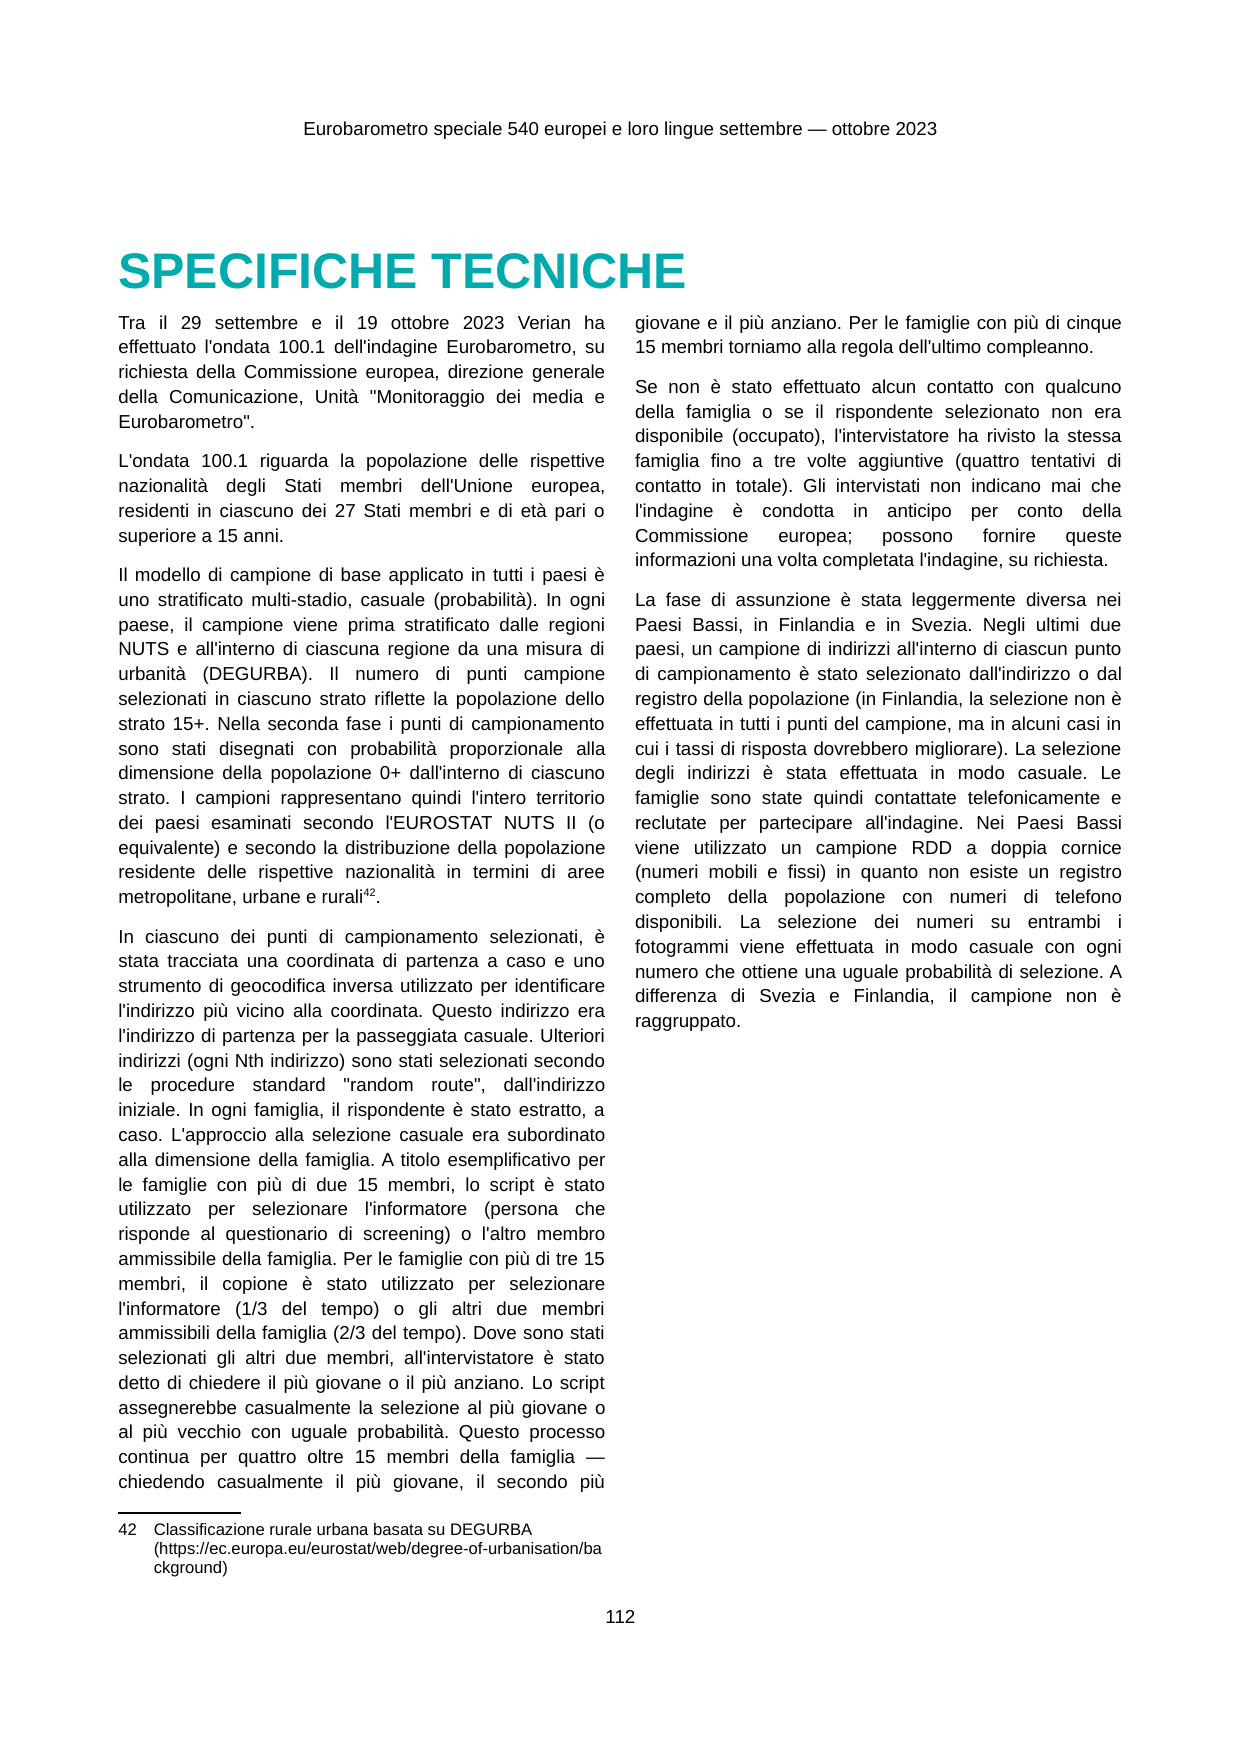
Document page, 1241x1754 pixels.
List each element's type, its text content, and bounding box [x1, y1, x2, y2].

text L'ondata 100.1 riguarda la popolazione delle rispettive nazionalità degli Stati membri dell'Unione europea, residenti in ciascuno dei 27 Stati membri e di età pari o superiore a 15 anni. [118, 450, 605, 546]
text Classificazione rurale urbana basata su DEGURBA (https://ec.europa.eu/eurostat/web/degree-of-urbanisation/background) [118, 1519, 605, 1577]
text La fase di assunzione è stata leggermente diversa nei Paesi Bassi, in Finlandia e in Svezia. Negli ultimi due paesi, un campione di indirizzi all'interno di ciascun punto di campionamento è stato selezionato dall'indirizzo o dal registro della popolazione (in Finlandia, la selezione non è effettuata in tutti i punti del campione, ma in alcuni casi in cui i tassi di risposta dovrebbero migliorare). La selezione degli indirizzi è stata effettuata in modo casuale. Le famiglie sono state quindi contattate telefonicamente e reclutate per partecipare all'indagine. Nei Paesi Bassi viene utilizzato un campione RDD a doppia cornice (numeri mobili e fissi) in quanto non esiste un registro completo della popolazione con numeri di telefono disponibili. La selezione dei numeri su entrambi i fotogrammi viene effettuata in modo casuale con ogni numero che ottiene una uguale probabilità di selezione. A differenza di Svezia e Finlandia, il campione non è raggruppato. [635, 588, 1122, 1032]
text In ciascuno dei punti di campionamento selezionati, è stata tracciata una coordinata di partenza a caso e uno strumento di geocodifica inversa utilizzato per identificare l'indirizzo più vicino alla coordinata. Questo indirizzo era l'indirizzo di partenza per la passeggiata casuale. Ulteriori indirizzi (ogni Nth indirizzo) sono stati selezionati secondo le procedure standard "random route", dall'indirizzo iniziale. In ogni famiglia, il rispondente è stato estratto, a caso. L'approccio alla selezione casuale era subordinato alla dimensione della famiglia. A titolo esemplificativo per le famiglie con più di due 15 membri, lo script è stato utilizzato per selezionare l'informatore (persona che risponde al questionario di screening) o l'altro membro ammissibile della famiglia. Per le famiglie con più di tre 15 membri, il copione è stato utilizzato per selezionare l'informatore (1/3 del tempo) o gli altri due membri ammissibili della famiglia (2/3 del tempo). Dove sono stati selezionati gli altri due membri, all'intervistatore è stato detto di chiedere il più giovane o il più anziano. Lo script assegnerebbe casualmente la selezione al più giovane o al più vecchio con uguale probabilità. Questo processo continua per quattro oltre 15 membri della famiglia — chiedendo casualmente il più giovane, il secondo più [118, 925, 605, 1492]
text Il modello di campione di base applicato in tutti i paesi è uno stratificato multi-stadio, casuale (probabilità). In ogni paese, il campione viene prima stratificato dalle regioni NUTS e all'interno di ciascuna regione da una misura di urbanità (DEGURBA). Il numero di punti campione selezionati in ciascuno strato riflette la popolazione dello strato 15+. Nella seconda fase i punti di campionamento sono stati disegnati con probabilità proporzionale alla dimensione della popolazione 0+ dall'interno di ciascuno strato. I campioni rappresentano quindi l'intero territorio dei paesi esaminati secondo l'EUROSTAT NUTS II (o equivalente) e secondo la distribuzione della popolazione residente delle rispettive nazionalità in termini di aree metropolitane, urbane e rurali. [118, 564, 605, 908]
subtitle SPECIFICHE TECNICHE [118, 241, 1122, 299]
text Tra il 29 settembre e il 19 ottobre 2023 Verian ha effettuato l'ondata 100.1 dell'indagine Eurobarometro, su richiesta della Commissione europea, direzione generale della Comunicazione, Unità "Monitoraggio dei media e Eurobarometro". [118, 311, 605, 432]
text giovane e il più anziano. Per le famiglie con più di cinque 15 membri torniamo alla regola dell'ultimo compleanno. [635, 311, 1122, 358]
text Se non è stato effettuato alcun contatto con qualcuno della famiglia o se il rispondente selezionato non era disponibile (occupato), l'intervistatore ha rivisto la stessa famiglia fino a tre volte aggiuntive (quattro tentativi di contatto in totale). Gli intervistati non indicano mai che l'indagine è condotta in anticipo per conto della Commissione europea; possono fornire queste informazioni una volta completata l'indagine, su richiesta. [635, 376, 1122, 571]
